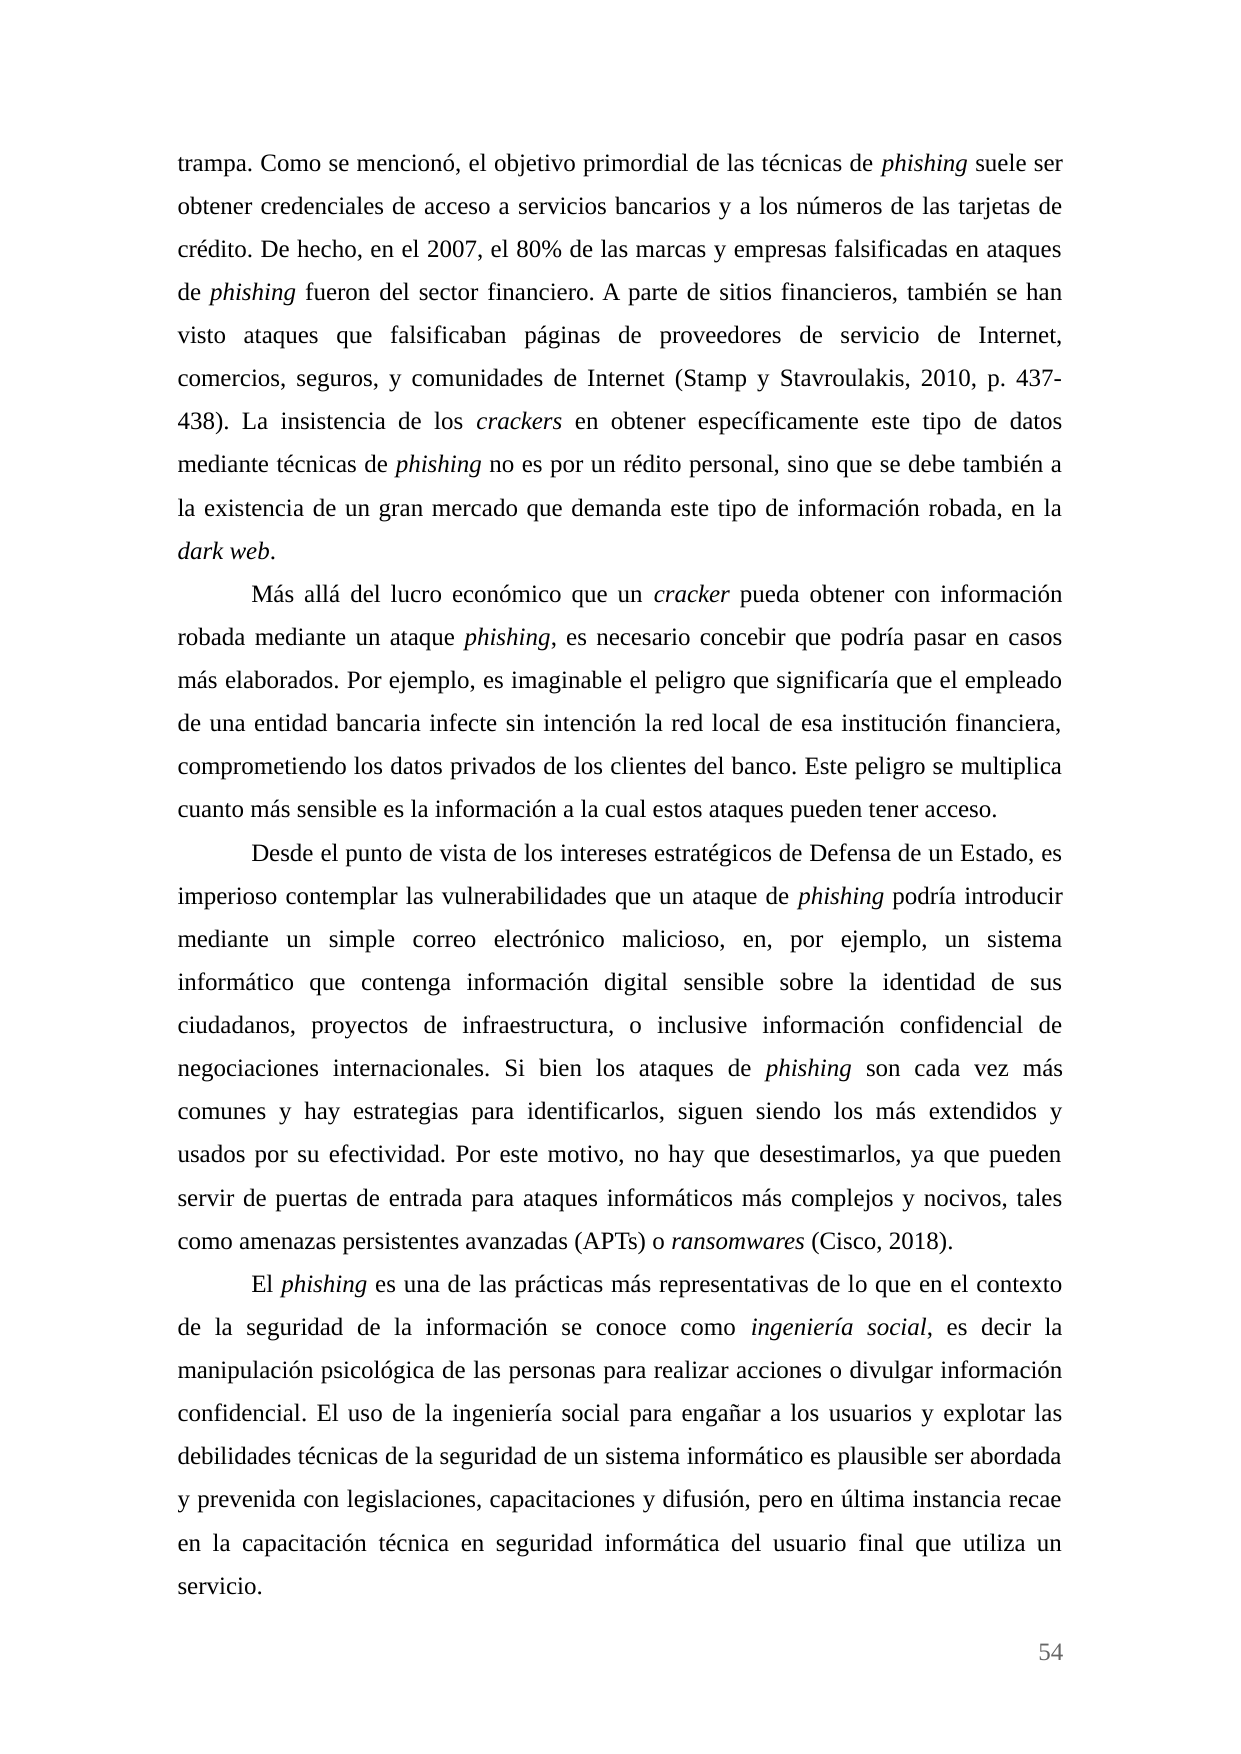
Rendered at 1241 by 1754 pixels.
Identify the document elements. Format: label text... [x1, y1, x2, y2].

text Desde el punto de vista de los intereses estratégicos de Defensa de un Estado, es imperioso contemplar las vulnerabilidades que un ataque de phishing podría introducir mediante un simple correo electrónico malicioso, en, por ejemplo, un sistema informático que contenga información digital sensible sobre la identidad de sus ciudadanos, proyectos de infraestructura, o inclusive información confidencial de negociaciones internacionales. Si bien los ataques de phishing son cada vez más comunes y hay estrategias para identificarlos, siguen siendo los más extendidos y usados por su efectividad. Por este motivo, no hay que desestimarlos, ya que pueden servir de puertas de entrada para ataques informáticos más complejos y nocivos, tales como amenazas persistentes avanzadas (APTs) o ransomwares (Cisco, 2018). [177, 838, 1063, 1254]
text Más allá del lucro económico que un cracker pueda obtener con información robada mediante un ataque phishing, es necesario concebir que podría pasar en casos más elaborados. Por ejemplo, es imaginable el peligro que significaría que el empleado de una entidad bancaria infecte sin intención la red local de esa institución financiera, comprometiendo los datos privados de los clientes del banco. Este peligro se multiplica cuanto más sensible es la información a la cual estos ataques pueden tener acceso. [177, 579, 1063, 823]
text El phishing es una de las prácticas más representativas de lo que en el contexto de la seguridad de la información se conoce como ingeniería social, es decir la manipulación psicológica de las personas para realizar acciones o divulgar información confidencial. El uso de la ingeniería social para engañar a los usuarios y explotar las debilidades técnicas de la seguridad de un sistema informático es plausible ser abordada y prevenida con legislaciones, capacitaciones y difusión, pero en última instancia recae en la capacitación técnica en seguridad informática del usuario final que utiliza un servicio. [177, 1269, 1063, 1599]
text trampa. Como se mencionó, el objetivo primordial de las técnicas de phishing suele ser obtener credenciales de acceso a servicios bancarios y a los números de las tarjetas de crédito. De hecho, en el 2007, el 80% de las marcas y empresas falsificadas en ataques de phishing fueron del sector financiero. A parte de sitios financieros, también se han visto ataques que falsificaban páginas de proveedores de servicio de Internet, comercios, seguros, y comunidades de Internet (Stamp y Stavroulakis, 2010, p. 437-438). La insistencia de los crackers en obtener específicamente este tipo de datos mediante técnicas de phishing no es por un rédito personal, sino que se debe también a la existencia de un gran mercado que demanda este tipo de información robada, en la dark web. [177, 148, 1063, 564]
